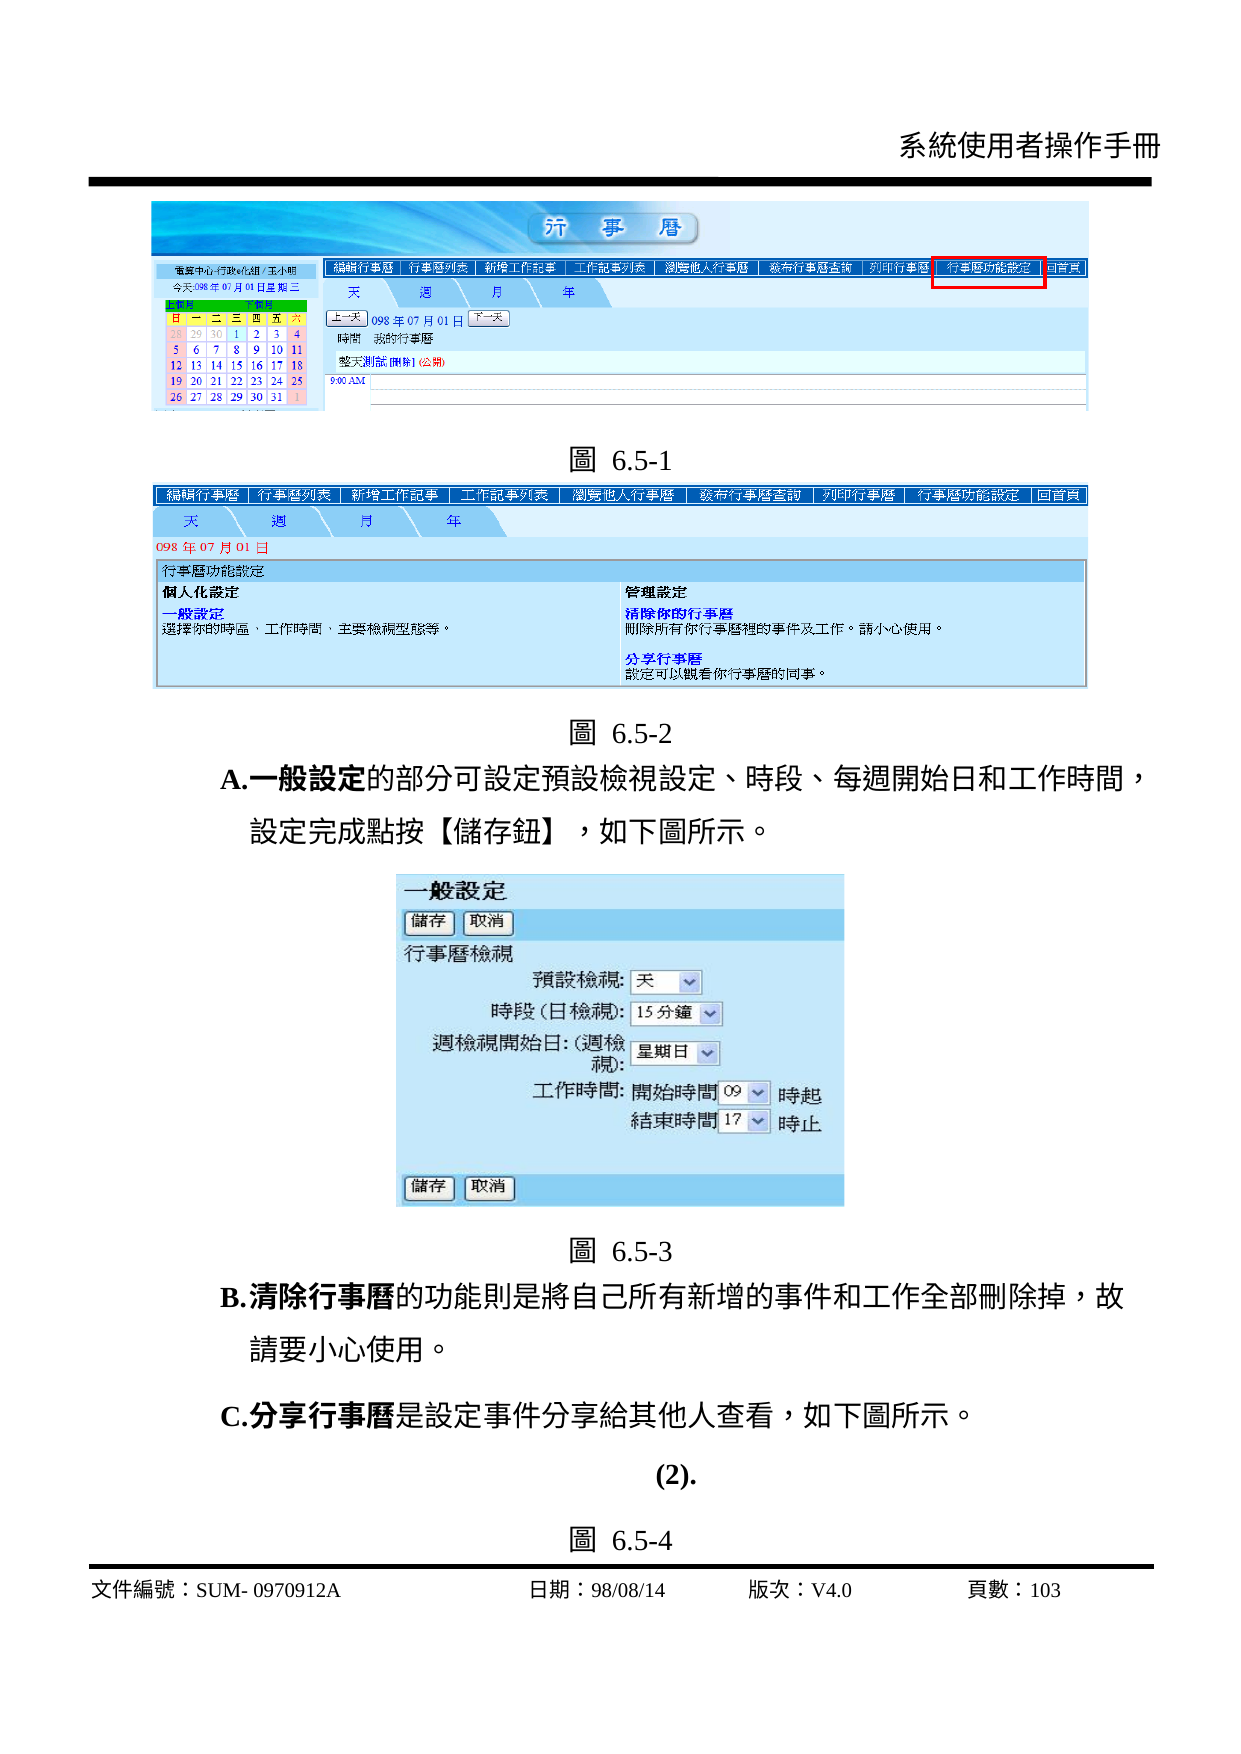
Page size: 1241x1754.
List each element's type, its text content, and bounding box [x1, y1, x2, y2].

text 圖 6.5‑3 [89, 1228, 1152, 1270]
text 圖 6.5‑1 [89, 436, 1152, 478]
subtitle 清除行事曆的功能則是將自己所有新增的事件和工作全部刪除掉，故請要小心使用。 [220, 1274, 1152, 1369]
text 圖 6.5‑4 [89, 1516, 1152, 1558]
subtitle 一般設定的部分可設定預設檢視設定、時段、每週開始日和工作時間，設定完成點按【儲存鈕】，如下圖所示。 [220, 756, 1152, 851]
subtitle 分享行事曆是設定事件分享給其他人查看，如下圖所示。 [220, 1392, 1152, 1434]
text 圖 6.5‑2 [89, 709, 1152, 752]
